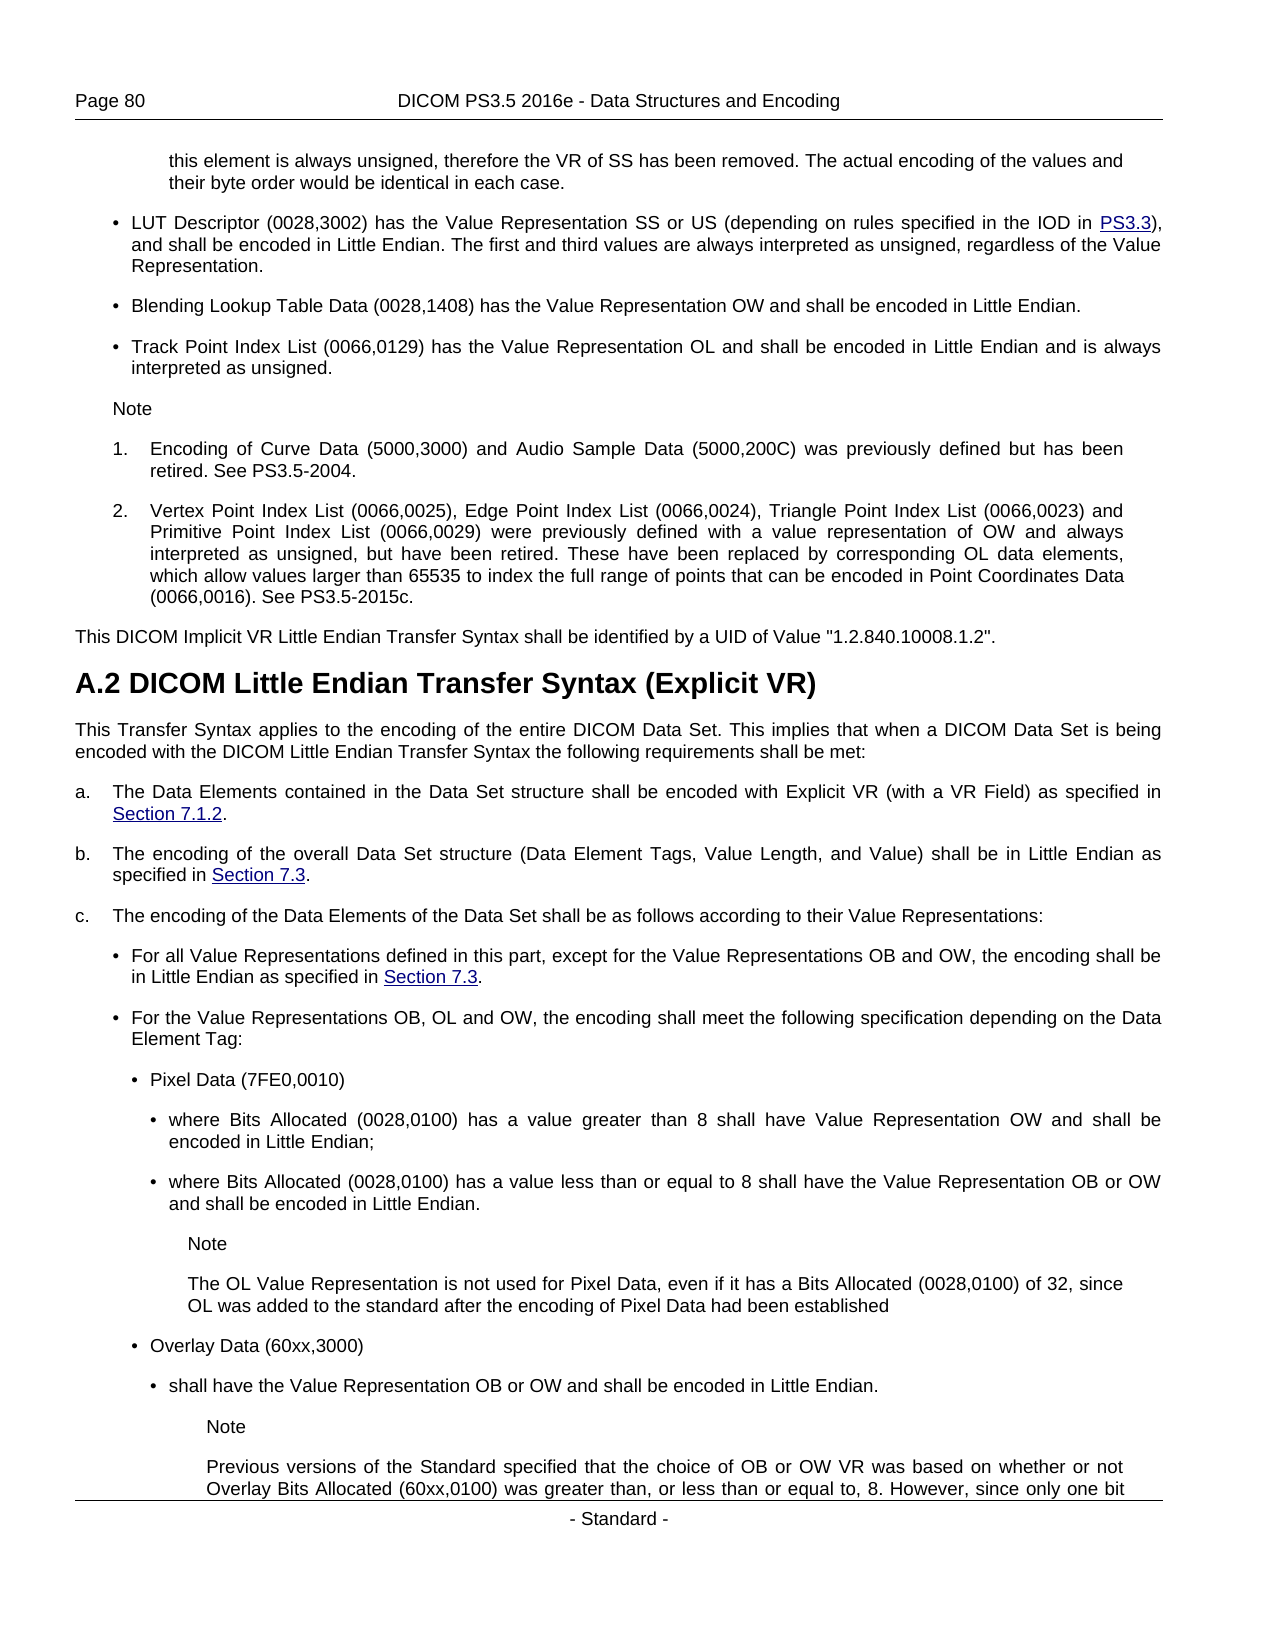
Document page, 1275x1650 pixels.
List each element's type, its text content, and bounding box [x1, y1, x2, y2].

list where Bits Allocated (0028,0100) has a value less than or equal to 8 shall have the Value Representation OB or OW and shall be encoded in Little Endian. [150, 1171, 1162, 1214]
list The encoding of the overall Data Set structure (Data Element Tags, Value Length, and Value) shall be in Little Endian as specified in Section 7.3. [75, 843, 1162, 886]
list The OL Value Representation is not used for Pixel Data, even if it has a Bits Allocated (0028,0100) of 32, since OL was added to the standard after the encoding of Pixel Data had been established [169, 1273, 1125, 1316]
list Note [187, 1415, 1125, 1437]
list where Bits Allocated (0028,0100) has a value greater than 8 shall have Value Representation OW and shall be encoded in Little Endian; [150, 1109, 1162, 1152]
text A.2 DICOM Little Endian Transfer Syntax (Explicit VR) [75, 667, 1162, 700]
list The encoding of the Data Elements of the Data Set shall be as follows according to their Value Representations: [75, 904, 1162, 926]
list For the Value Representations OB, OL and OW, the encoding shall meet the following specification depending on the Data Element Tag: [112, 1007, 1162, 1050]
list Blending Lookup Table Data (0028,1408) has the Value Representation OW and shall be encoded in Little Endian. [112, 295, 1162, 317]
list Pixel Data (7FE0,0010) [131, 1068, 1162, 1090]
list Previous versions of the Standard specified that the choice of OB or OW VR was based on whether or not Overlay Bits Allocated (60xx,0100) was greater than, or less than or equal to, 8. However, since only one bit [187, 1456, 1125, 1499]
list Encoding of Curve Data (5000,3000) and Audio Sample Data (5000,200C) was previously defined but has been retired. See PS3.5-2004. [112, 438, 1125, 481]
list Track Point Index List (0066,0129) has the Value Representation OL and shall be encoded in Little Endian and is always interpreted as unsigned. [112, 336, 1162, 379]
text This Transfer Syntax applies to the encoding of the entire DICOM Data Set. This implies that when a DICOM Data Set is being encoded with the DICOM Little Endian Transfer Syntax the following requirements shall be met: [75, 719, 1162, 762]
list Overlay Data (60xx,3000) [131, 1335, 1162, 1356]
list shall have the Value Representation OB or OW and shall be encoded in Little Endian. [150, 1375, 1162, 1397]
list LUT Descriptor (0028,3002) has the Value Representation SS or US (depending on rules specified in the IOD in PS3.3), and shall be encoded in Little Endian. The first and third values are always interpreted as unsigned, regardless of the Value Representation. [112, 212, 1162, 277]
list The Data Elements contained in the Data Set structure shall be encoded with Explicit VR (with a VR Field) as specified in Section 7.1.2. [75, 781, 1162, 824]
list For all Value Representations defined in this part, except for the Value Representations OB and OW, the encoding shall be in Little Endian as specified in Section 7.3. [112, 945, 1162, 988]
list this element is always unsigned, therefore the VR of SS has been removed. The actual encoding of the values and their byte order would be identical in each case. [150, 150, 1125, 193]
text This DICOM Implicit VR Little Endian Transfer Syntax shall be identified by a UID of Value "1.2.840.10008.1.2". [75, 626, 1162, 648]
list Vertex Point Index List (0066,0025), Edge Point Index List (0066,0024), Triangle Point Index List (0066,0023) and Primitive Point Index List (0066,0029) were previously defined with a value representation of OW and always interpreted as unsigned, but have been retired. These have been replaced by corresponding OL data elements, which allow values larger than 65535 to index the full range of points that can be encoded in Point Coordinates Data (0066,0016). See PS3.5-2015c. [112, 500, 1125, 607]
list Note [169, 1233, 1125, 1254]
text Note [112, 397, 1125, 419]
